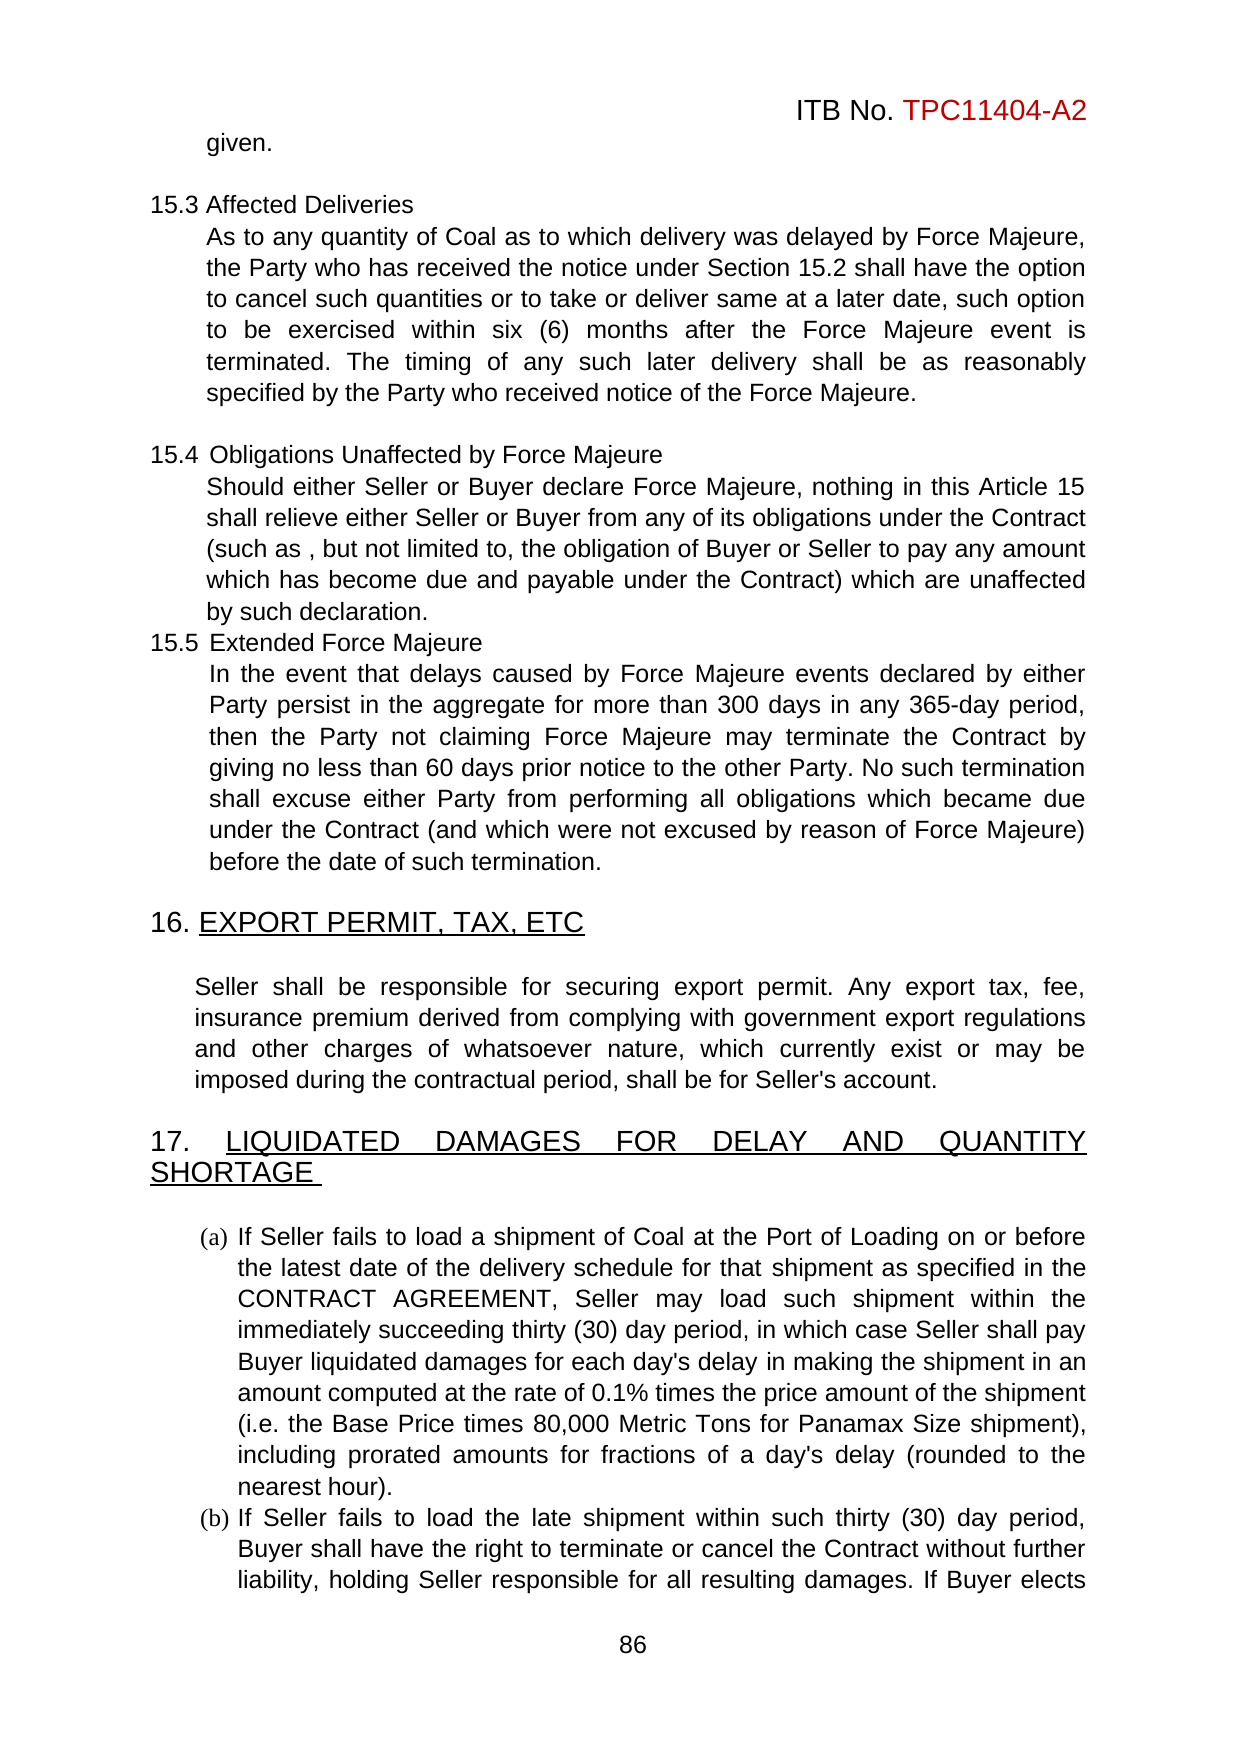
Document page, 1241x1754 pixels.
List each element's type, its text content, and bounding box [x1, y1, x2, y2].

text 15.4 Obligations Unaffected by Force Majeure [150, 439, 1087, 470]
text Seller shall be responsible for securing export permit. Any export tax, fee, insurance premium derived from complying with government export regulations and other charges of whatsoever nature, which currently exist or may be imposed during the contractual period, shall be for Seller's account. [194, 970, 1087, 1095]
list If Seller fails to load the late shipment within such thirty (30) day period, Buyer shall have the right to terminate or cancel the Contract without further liability, holding Seller responsible for all resulting damages. If Buyer elects [200, 1501, 1087, 1595]
text 15.5 Extended Force Majeure [150, 626, 1087, 657]
text As to any quantity of Coal as to which delivery was delayed by Force Majeure, the Party who has received the notice under Section 15.2 shall have the option to cancel such quantities or to take or deliver same at a later date, such option to be exercised within six (6) months after the Force Majeure event is terminated. The timing of any such later delivery shall be as reasonably specified by the Party who received notice of the Force Majeure. [206, 220, 1087, 407]
text 15.3 Affected Deliveries [150, 189, 1087, 220]
text In the event that delays caused by Force Majeure events declared by either Party persist in the aggregate for more than 300 days in any 365-day period, then the Party not claiming Force Majeure may terminate the Contract by giving no less than 60 days prior notice to the other Party. No such termination shall excuse either Party from performing all obligations which became due under the Contract (and which were not excused by reason of Force Majeure) before the date of such termination. [209, 657, 1087, 876]
text 17. LIQUIDATED DAMAGES FOR DELAY AND QUANTITY SHORTAGE [150, 1126, 1087, 1189]
text Should either Seller or Buyer declare Force Majeure, nothing in this Article 15 shall relieve either Seller or Buyer from any of its obligations under the Contract (such as , but not limited to, the obligation of Buyer or Seller to pay any amount which has become due and payable under the Contract) which are unaffected by such declaration. [206, 470, 1087, 626]
list If Seller fails to load a shipment of Coal at the Port of Loading on or before the latest date of the delivery schedule for that shipment as specified in the CONTRACT AGREEMENT, Seller may load such shipment within the immediately succeeding thirty (30) day period, in which case Seller shall pay Buyer liquidated damages for each day's delay in making the shipment in an amount computed at the rate of 0.1% times the price amount of the shipment (i.e. the Base Price times 80,000 Metric Tons for Panamax Size shipment), including prorated amounts for fractions of a day's delay (rounded to the nearest hour). [200, 1220, 1087, 1501]
text given. [206, 126, 1087, 157]
text 16. EXPORT PERMIT, TAX, ETC [150, 907, 1087, 939]
